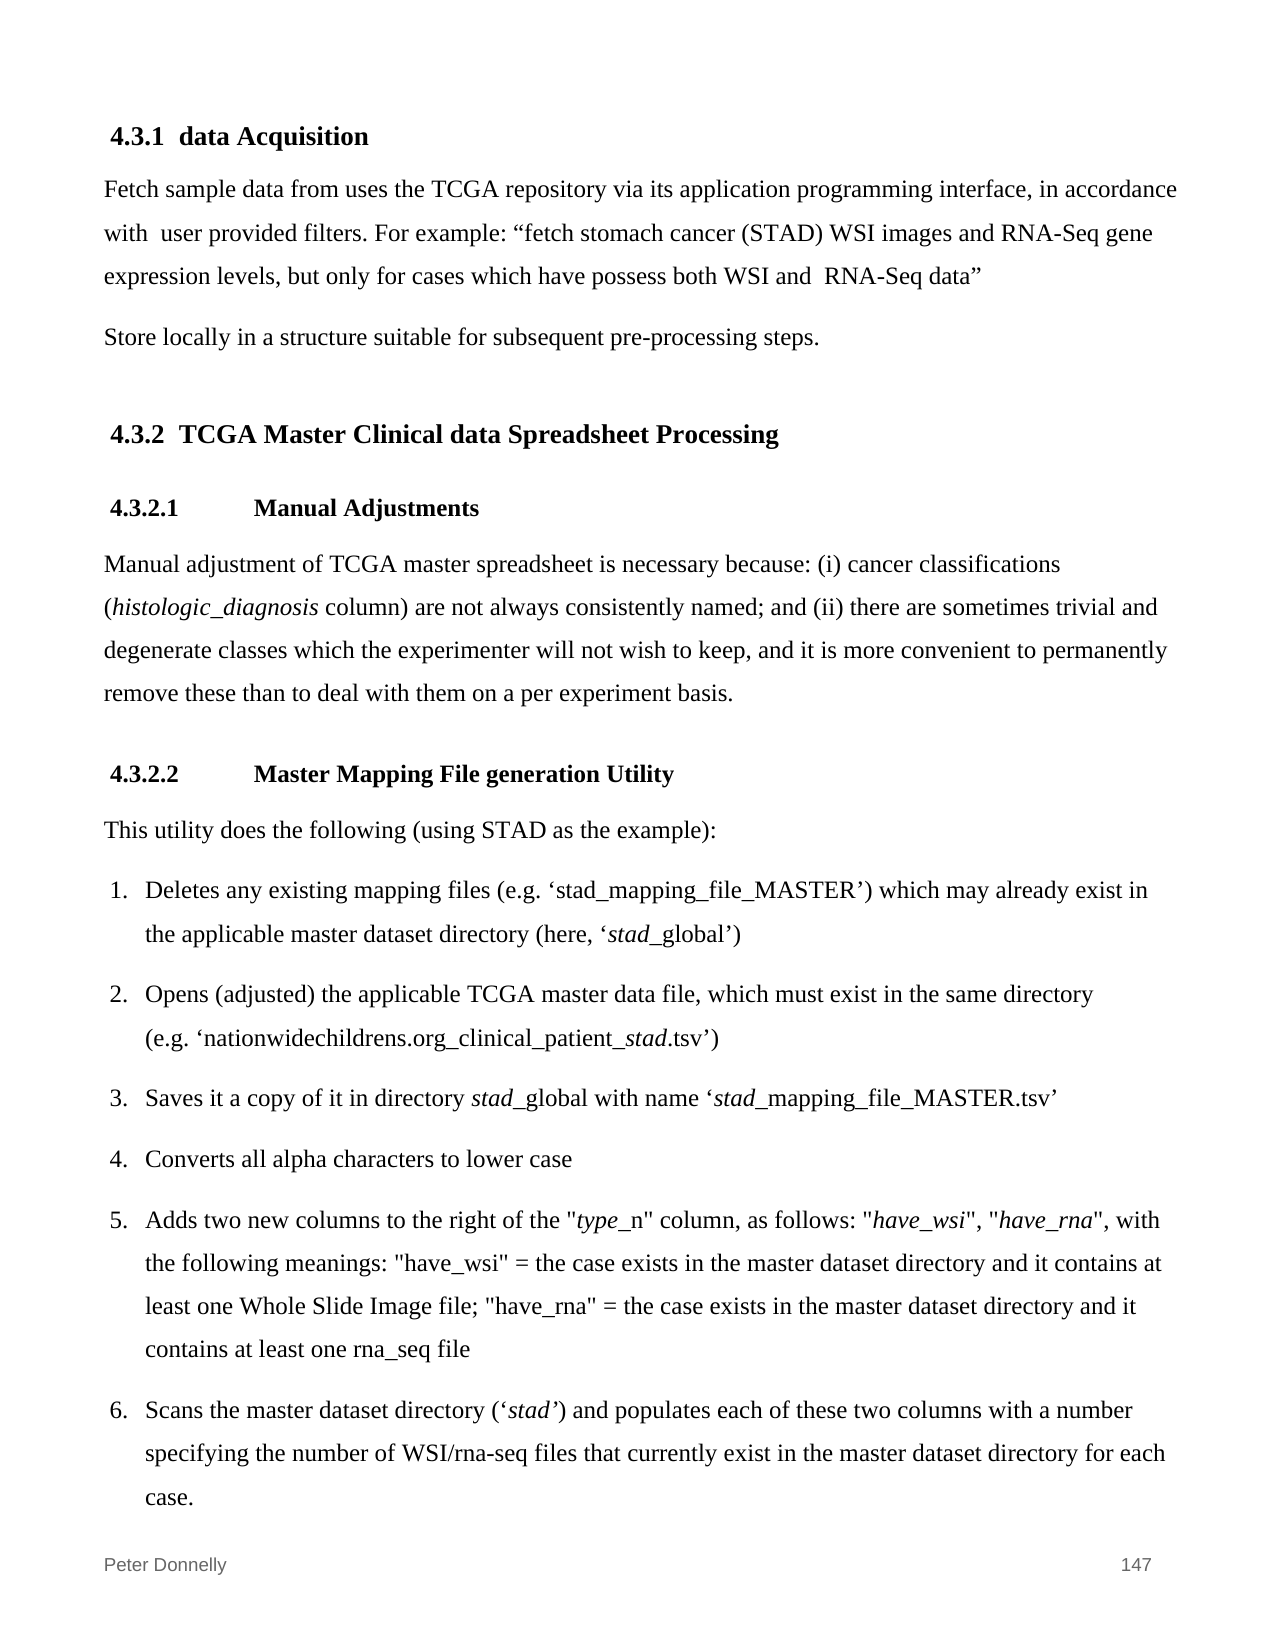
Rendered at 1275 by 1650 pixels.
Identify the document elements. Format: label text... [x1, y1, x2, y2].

list Scans the master dataset directory (‘stad’) and populates each of these two columns with a number specifying the number of WSI/rna-seq files that currently exist in the master dataset directory for each case. [109, 1395, 1181, 1510]
subtitle Master Mapping File generation Utility [103, 759, 1181, 788]
text Store locally in a structure suitable for subsequent pre-processing steps. [103, 322, 1181, 350]
subtitle Manual Adjustments [103, 493, 1181, 522]
text This utility does the following (using STAD as the example): [103, 815, 1181, 843]
list Converts all alpha characters to lower case [109, 1144, 1181, 1173]
list Opens (adjusted) the applicable TCGA master data file, which must exist in the same directory (e.g. ‘nationwidechildrens.org_clinical_patient_stad.tsv’) [109, 979, 1181, 1051]
subtitle data Acquisition [103, 120, 1181, 151]
list Saves it a copy of it in directory stad_global with name ‘stad_mapping_file_MASTER.tsv’ [109, 1083, 1181, 1112]
subtitle TCGA Master Clinical data Spreadsheet Processing [103, 418, 1181, 449]
text Fetch sample data from uses the TCGA repository via its application programming interface, in accordance with user provided filters. For example: “fetch stomach cancer (STAD) WSI images and RNA-Seq gene expression levels, but only for cases which have possess both WSI and RNA-Seq data” [103, 174, 1181, 289]
list Adds two new columns to the right of the "type_n" column, as follows: "have_wsi", "have_rna", with the following meanings: "have_wsi" = the case exists in the master dataset directory and it contains at least one Whole Slide Image file; "have_rna" = the case exists in the master dataset directory and it contains at least one rna_seq file [109, 1205, 1181, 1363]
list Deletes any existing mapping files (e.g. ‘stad_mapping_file_MASTER’) which may already exist in the applicable master dataset directory (here, ‘stad_global’) [109, 876, 1181, 947]
text Manual adjustment of TCGA master spreadsheet is necessary because: (i) cancer classifications (histologic_diagnosis column) are not always consistently named; and (ii) there are sometimes trivial and degenerate classes which the experimenter will not wish to keep, and it is more convenient to permanently remove these than to deal with them on a per experiment basis. [103, 549, 1181, 707]
